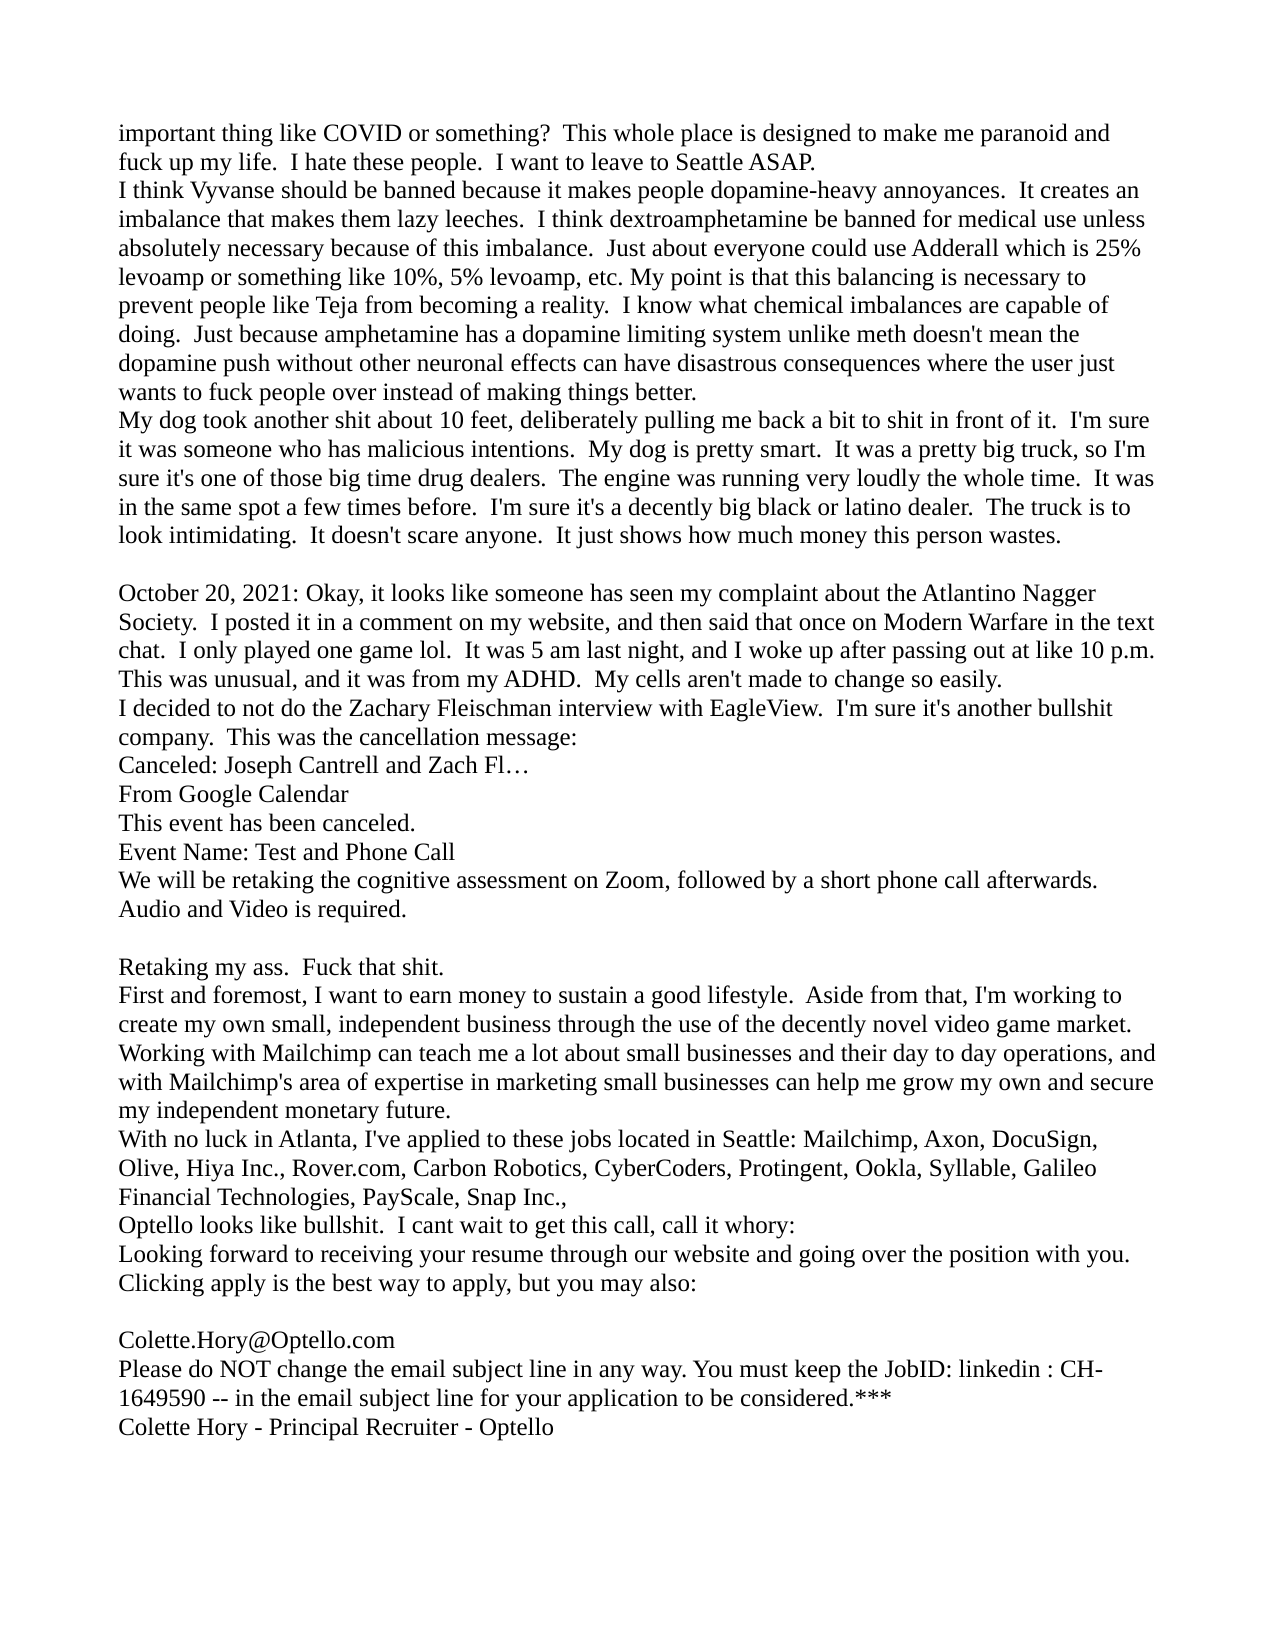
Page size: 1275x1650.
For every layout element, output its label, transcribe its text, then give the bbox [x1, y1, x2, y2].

text Optello looks like bullshit. I cant wait to get this call, call it whory: [118, 1211, 1157, 1239]
text Canceled: Joseph Cantrell and Zach Fl… [118, 751, 1157, 779]
text October 20, 2021: Okay, it looks like someone has seen my complaint about the Atlantino Nagger Society. I posted it in a comment on my website, and then said that once on Modern Warfare in the text chat. I only played one game lol. It was 5 am last night, and I woke up after passing out at like 10 p.m. This was unusual, and it was from my ADHD. My cells aren't made to change so easily. [118, 578, 1157, 693]
text Looking forward to receiving your resume through our website and going over the position with you. Clicking apply is the best way to apply, but you may also: [118, 1239, 1157, 1297]
text I decided to not do the Zachary Fleischman interview with EagleView. I'm sure it's another bullshit company. This was the cancellation message: [118, 693, 1157, 751]
text Colette Hory - Principal Recruiter - Optello [118, 1412, 1157, 1441]
text We will be retaking the cognitive assessment on Zoom, followed by a short phone call afterwards. Audio and Video is required. [118, 866, 1157, 923]
text My dog took another shit about 10 feet, deliberately pulling me back a bit to shit in front of it. I'm sure it was someone who has malicious intentions. My dog is pretty smart. It was a pretty big truck, so I'm sure it's one of those big time drug dealers. The engine was running very loudly the whole time. It was in the same spot a few times before. I'm sure it's a decently big black or latino dealer. The truck is to look intimidating. It doesn't scare anyone. It just shows how much money this person wastes. [118, 406, 1157, 549]
text I think Vyvanse should be banned because it makes people dopamine-heavy annoyances. It creates an imbalance that makes them lazy leeches. I think dextroamphetamine be banned for medical use unless absolutely necessary because of this imbalance. Just about everyone could use Adderall which is 25% levoamp or something like 10%, 5% levoamp, etc. My point is that this balancing is necessary to prevent people like Teja from becoming a reality. I know what chemical imbalances are capable of doing. Just because amphetamine has a dopamine limiting system unlike meth doesn't mean the dopamine push without other neuronal effects can have disastrous consequences where the user just wants to fuck people over instead of making things better. [118, 176, 1157, 406]
text First and foremost, I want to earn money to sustain a good lifestyle. Aside from that, I'm working to create my own small, independent business through the use of the decently novel video game market. Working with Mailchimp can teach me a lot about small businesses and their day to day operations, and with Mailchimp's area of expertise in marketing small businesses can help me grow my own and secure my independent monetary future. [118, 981, 1157, 1124]
text This event has been canceled. [118, 808, 1157, 837]
text From Google Calendar [118, 779, 1157, 808]
text Retaking my ass. Fuck that shit. [118, 952, 1157, 981]
text Please do NOT change the email subject line in any way. You must keep the JobID: linkedin : CH-1649590 -- in the email subject line for your application to be considered.*** [118, 1354, 1157, 1412]
text Colette.Hory@Optello.com [118, 1326, 1157, 1354]
text Event Name: Test and Phone Call [118, 837, 1157, 866]
text With no luck in Atlanta, I've applied to these jobs located in Seattle: Mailchimp, Axon, DocuSign, Olive, Hiya Inc., Rover.com, Carbon Robotics, CyberCoders, Protingent, Ookla, Syllable, Galileo Financial Technologies, PayScale, Snap Inc., [118, 1124, 1157, 1211]
text important thing like COVID or something? This whole place is designed to make me paranoid and fuck up my life. I hate these people. I want to leave to Seattle ASAP. [118, 118, 1157, 176]
